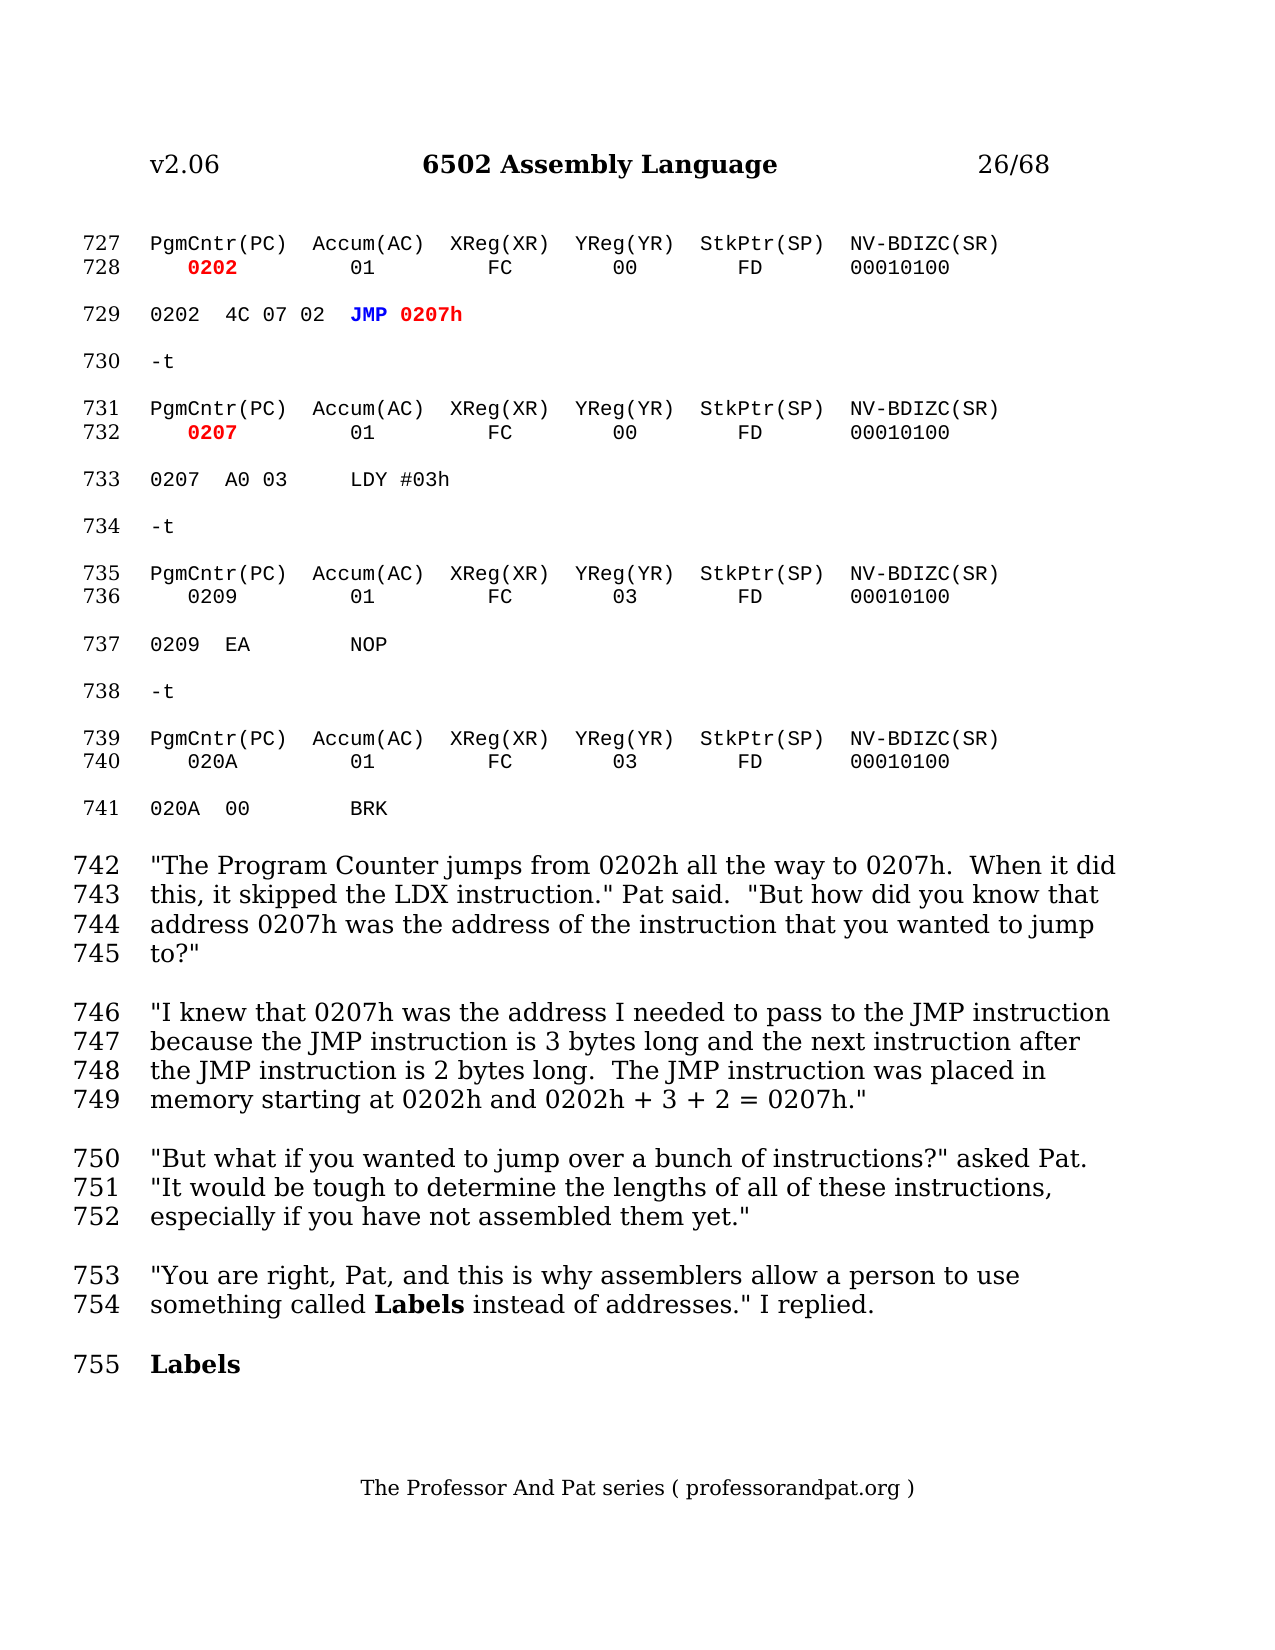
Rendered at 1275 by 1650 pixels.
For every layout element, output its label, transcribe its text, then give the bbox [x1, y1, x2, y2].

text -t [150, 516, 1125, 539]
text 0202 01 FC 00 FD 00010100 [150, 257, 1125, 281]
text 0202 4C 07 02 JMP 0207h [150, 304, 1125, 328]
text 020A 01 FC 03 FD 00010100 [150, 751, 1125, 775]
text "But what if you wanted to jump over a bunch of instructions?" asked Pat. "It would be tough to determine the lengths of all of these instructions, especially if you have not assembled them yet." [150, 1144, 1125, 1232]
text 0207 01 FC 00 FD 00010100 [150, 422, 1125, 445]
text -t [150, 351, 1125, 375]
text 0207 A0 03 LDY #03h [150, 469, 1125, 492]
text "You are right, Pat, and this is why assemblers allow a person to use something called Labels instead of addresses." I replied. [150, 1261, 1125, 1320]
text 020A 00 BRK [150, 798, 1125, 822]
text "I knew that 0207h was the address I needed to pass to the JMP instruction because the JMP instruction is 3 bytes long and the next instruction after the JMP instruction is 2 bytes long. The JMP instruction was placed in memory starting at 0202h and 0202h + 3 + 2 = 0207h." [150, 998, 1125, 1115]
text "The Program Counter jumps from 0202h all the way to 0207h. When it did this, it skipped the LDX instruction." Pat said. "But how did you know that address 0207h was the address of the instruction that you wanted to jump to?" [150, 851, 1125, 968]
text PgmCntr(PC) Accum(AC) XReg(XR) YReg(YR) StkPtr(SP) NV-BDIZC(SR) [150, 563, 1125, 587]
text 0209 EA NOP [150, 634, 1125, 657]
text PgmCntr(PC) Accum(AC) XReg(XR) YReg(YR) StkPtr(SP) NV-BDIZC(SR) [150, 398, 1125, 422]
subtitle Labels [150, 1350, 1125, 1379]
text PgmCntr(PC) Accum(AC) XReg(XR) YReg(YR) StkPtr(SP) NV-BDIZC(SR) [150, 233, 1125, 257]
text 0209 01 FC 03 FD 00010100 [150, 587, 1125, 610]
text -t [150, 681, 1125, 704]
text PgmCntr(PC) Accum(AC) XReg(XR) YReg(YR) StkPtr(SP) NV-BDIZC(SR) [150, 728, 1125, 751]
